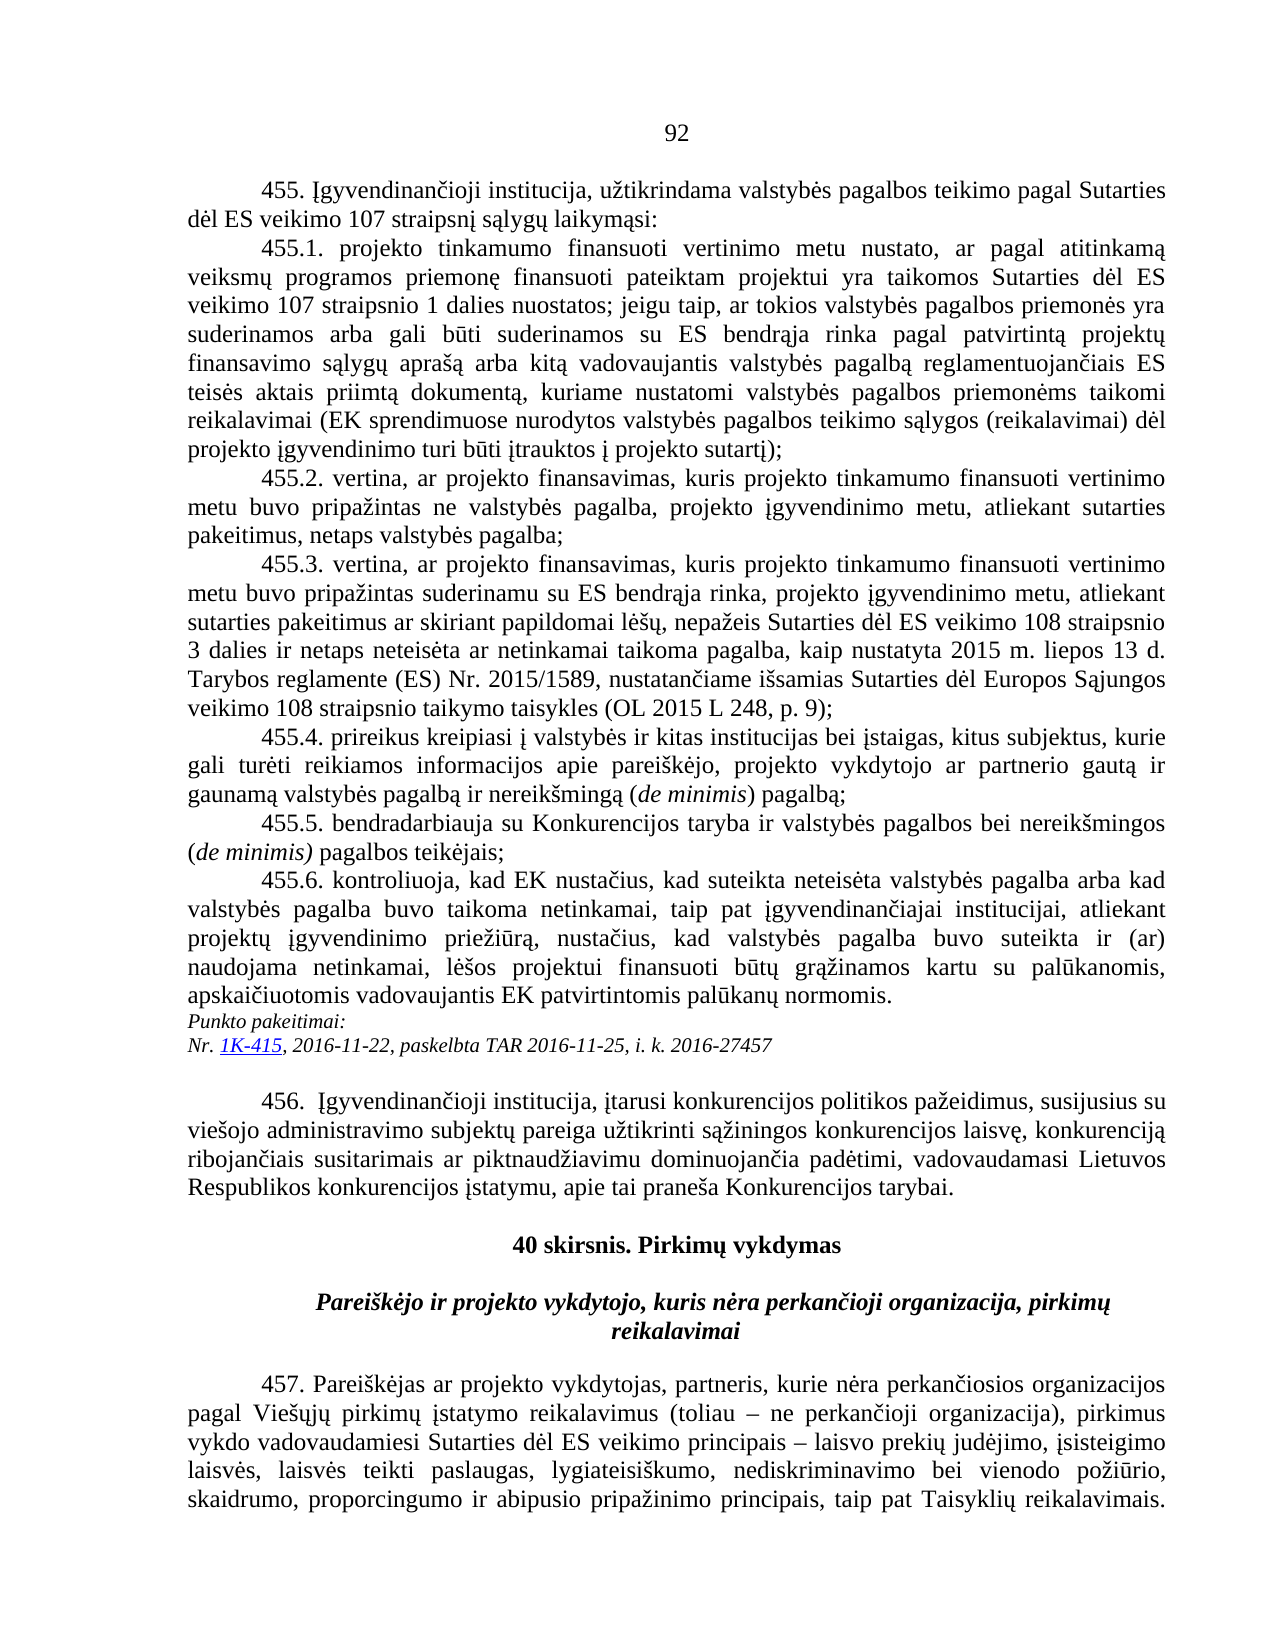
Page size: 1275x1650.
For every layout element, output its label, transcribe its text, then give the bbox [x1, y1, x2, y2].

text 457. Pareiškėjas ar projekto vykdytojas, partneris, kurie nėra perkančiosios organizacijos pagal Viešųjų pirkimų įstatymo reikalavimus (toliau – ne perkančioji organizacija), pirkimus vykdo vadovaudamiesi Sutarties dėl ES veikimo principais – laisvo prekių judėjimo, įsisteigimo laisvės, laisvės teikti paslaugas, lygiateisiškumo, nediskriminavimo bei vienodo požiūrio, skaidrumo, proporcingumo ir abipusio pripažinimo principais, taip pat Taisyklių reikalavimais. [187, 1369, 1167, 1513]
text 455. Įgyvendinančioji institucija, užtikrindama valstybės pagalbos teikimo pagal Sutarties dėl ES veikimo 107 straipsnį sąlygų laikymąsi: [187, 176, 1167, 233]
subtitle 40 skirsnis. Pirkimų vykdymas [246, 1230, 1107, 1259]
text Punkto pakeitimai: [187, 1009, 1167, 1033]
text Nr. 1K-415, 2016-11-22, paskelbta TAR 2016-11-25, i. k. 2016-27457 [187, 1033, 1167, 1057]
text 456. Įgyvendinančioji institucija, įtarusi konkurencijos politikos pažeidimus, susijusius su viešojo administravimo subjektų pareiga užtikrinti sąžiningos konkurencijos laisvę, konkurenciją ribojančiais susitarimais ar piktnaudžiavimu dominuojančia padėtimi, vadovaudamasi Lietuvos Respublikos konkurencijos įstatymu, apie tai praneša Konkurencijos tarybai. [187, 1086, 1167, 1201]
text 455.4. prireikus kreipiasi į valstybės ir kitas institucijas bei įstaigas, kitus subjektus, kurie gali turėti reikiamos informacijos apie pareiškėjo, projekto vykdytojo ar partnerio gautą ir gaunamą valstybės pagalbą ir nereikšmingą (de minimis) pagalbą; [187, 722, 1167, 808]
text 455.6. kontroliuoja, kad EK nustačius, kad suteikta neteisėta valstybės pagalba arba kad valstybės pagalba buvo taikoma netinkamai, taip pat įgyvendinančiajai institucijai, atliekant projektų įgyvendinimo priežiūrą, nustačius, kad valstybės pagalba buvo suteikta ir (ar) naudojama netinkamai, lėšos projektui finansuoti būtų grąžinamos kartu su palūkanomis, apskaičiuotomis vadovaujantis EK patvirtintomis palūkanų normomis. [187, 866, 1167, 1009]
text 455.2. vertina, ar projekto finansavimas, kuris projekto tinkamumo finansuoti vertinimo metu buvo pripažintas ne valstybės pagalba, projekto įgyvendinimo metu, atliekant sutarties pakeitimus, netaps valstybės pagalba; [187, 463, 1167, 549]
text 455.5. bendradarbiauja su Konkurencijos taryba ir valstybės pagalbos bei nereikšmingos (de minimis) pagalbos teikėjais; [187, 808, 1167, 866]
subtitle Pareiškėjo ir projekto vykdytojo, kuris nėra perkančioji organizacija, pirkimų reikalavimai [187, 1287, 1167, 1345]
text 455.1. projekto tinkamumo finansuoti vertinimo metu nustato, ar pagal atitinkamą veiksmų programos priemonę finansuoti pateiktam projektui yra taikomos Sutarties dėl ES veikimo 107 straipsnio 1 dalies nuostatos; jeigu taip, ar tokios valstybės pagalbos priemonės yra suderinamos arba gali būti suderinamos su ES bendrąja rinka pagal patvirtintą projektų finansavimo sąlygų aprašą arba kitą vadovaujantis valstybės pagalbą reglamentuojančiais ES teisės aktais priimtą dokumentą, kuriame nustatomi valstybės pagalbos priemonėms taikomi reikalavimai (EK sprendimuose nurodytos valstybės pagalbos teikimo sąlygos (reikalavimai) dėl projekto įgyvendinimo turi būti įtrauktos į projekto sutartį); [187, 233, 1167, 463]
text 455.3. vertina, ar projekto finansavimas, kuris projekto tinkamumo finansuoti vertinimo metu buvo pripažintas suderinamu su ES bendrąja rinka, projekto įgyvendinimo metu, atliekant sutarties pakeitimus ar skiriant papildomai lėšų, nepažeis Sutarties dėl ES veikimo 108 straipsnio 3 dalies ir netaps neteisėta ar netinkamai taikoma pagalba, kaip nustatyta 2015 m. liepos 13 d. Tarybos reglamente (ES) Nr. 2015/1589, nustatančiame išsamias Sutarties dėl Europos Sąjungos veikimo 108 straipsnio taikymo taisykles (OL 2015 L 248, p. 9); [187, 549, 1167, 722]
